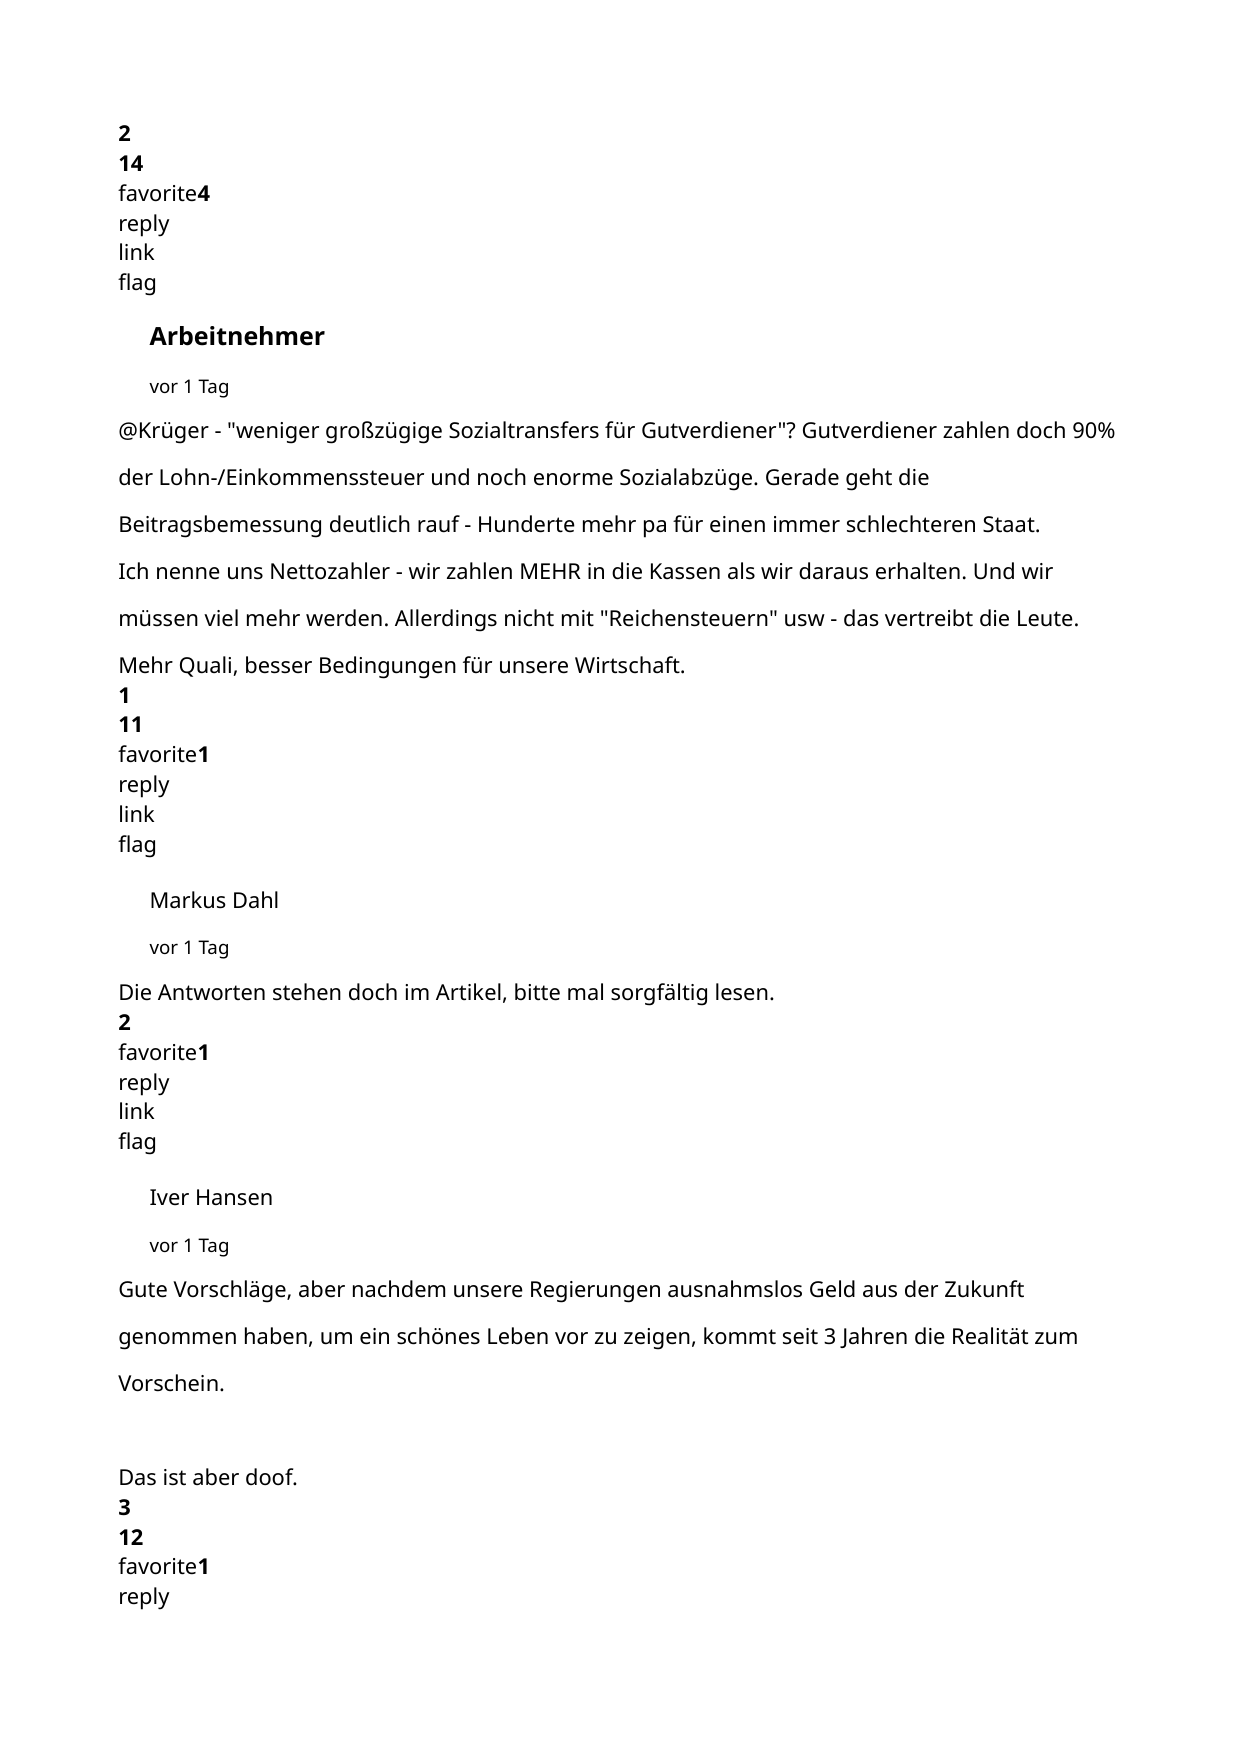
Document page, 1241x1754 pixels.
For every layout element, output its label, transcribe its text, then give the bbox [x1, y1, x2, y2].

text 3 [118, 1492, 1122, 1522]
text vor 1 Tag [149, 1228, 1122, 1257]
text vor 1 Tag [149, 369, 1122, 398]
text 2 [118, 118, 1122, 148]
text reply [118, 1581, 1122, 1611]
text Gute Vorschläge, aber nachdem unsere Regierungen ausnahmslos Geld aus der Zukunft genommen haben, um ein schönes Leben vor zu zeigen, kommt seit 3 Jahren die Realität zum Vorschein. Das ist aber doof. [118, 1257, 1122, 1492]
text reply [118, 1066, 1122, 1096]
text @Krüger - "weniger großzügige Sozialtransfers für Gutverdiener"? Gutverdiener zahlen doch 90% der Lohn-/Einkommenssteuer und noch enorme Sozialabzüge. Gerade geht die Beitragsbemessung deutlich rauf - Hunderte mehr pa für einen immer schlechteren Staat. Ich nenne uns Nettozahler - wir zahlen MEHR in die Kassen als wir daraus erhalten. Und wir müssen viel mehr werden. Allerdings nicht mit "Reichensteuern" usw - das vertreibt die Leute. Mehr Quali, besser Bedingungen für unsere Wirtschaft. [118, 398, 1122, 680]
text link [118, 1096, 1122, 1126]
text link [118, 799, 1122, 829]
text Markus Dahl [149, 874, 1114, 915]
text favorite1 [118, 739, 1122, 769]
text link [118, 237, 1122, 267]
text reply [118, 207, 1122, 237]
text favorite1 [118, 1551, 1122, 1581]
text flag [118, 1126, 1122, 1156]
text Iver Hansen [149, 1171, 1114, 1212]
text 12 [118, 1522, 1122, 1551]
text 11 [118, 709, 1122, 739]
text flag [118, 267, 1122, 297]
text Arbeitnehmer [149, 312, 1114, 353]
text flag [118, 829, 1122, 858]
text favorite1 [118, 1037, 1122, 1066]
text 1 [118, 680, 1122, 709]
text reply [118, 769, 1122, 799]
text Die Antworten stehen doch im Artikel, bitte mal sorgfältig lesen. [118, 960, 1122, 1007]
text 14 [118, 148, 1122, 178]
text favorite4 [118, 178, 1122, 207]
text vor 1 Tag [149, 930, 1122, 960]
text 2 [118, 1007, 1122, 1037]
